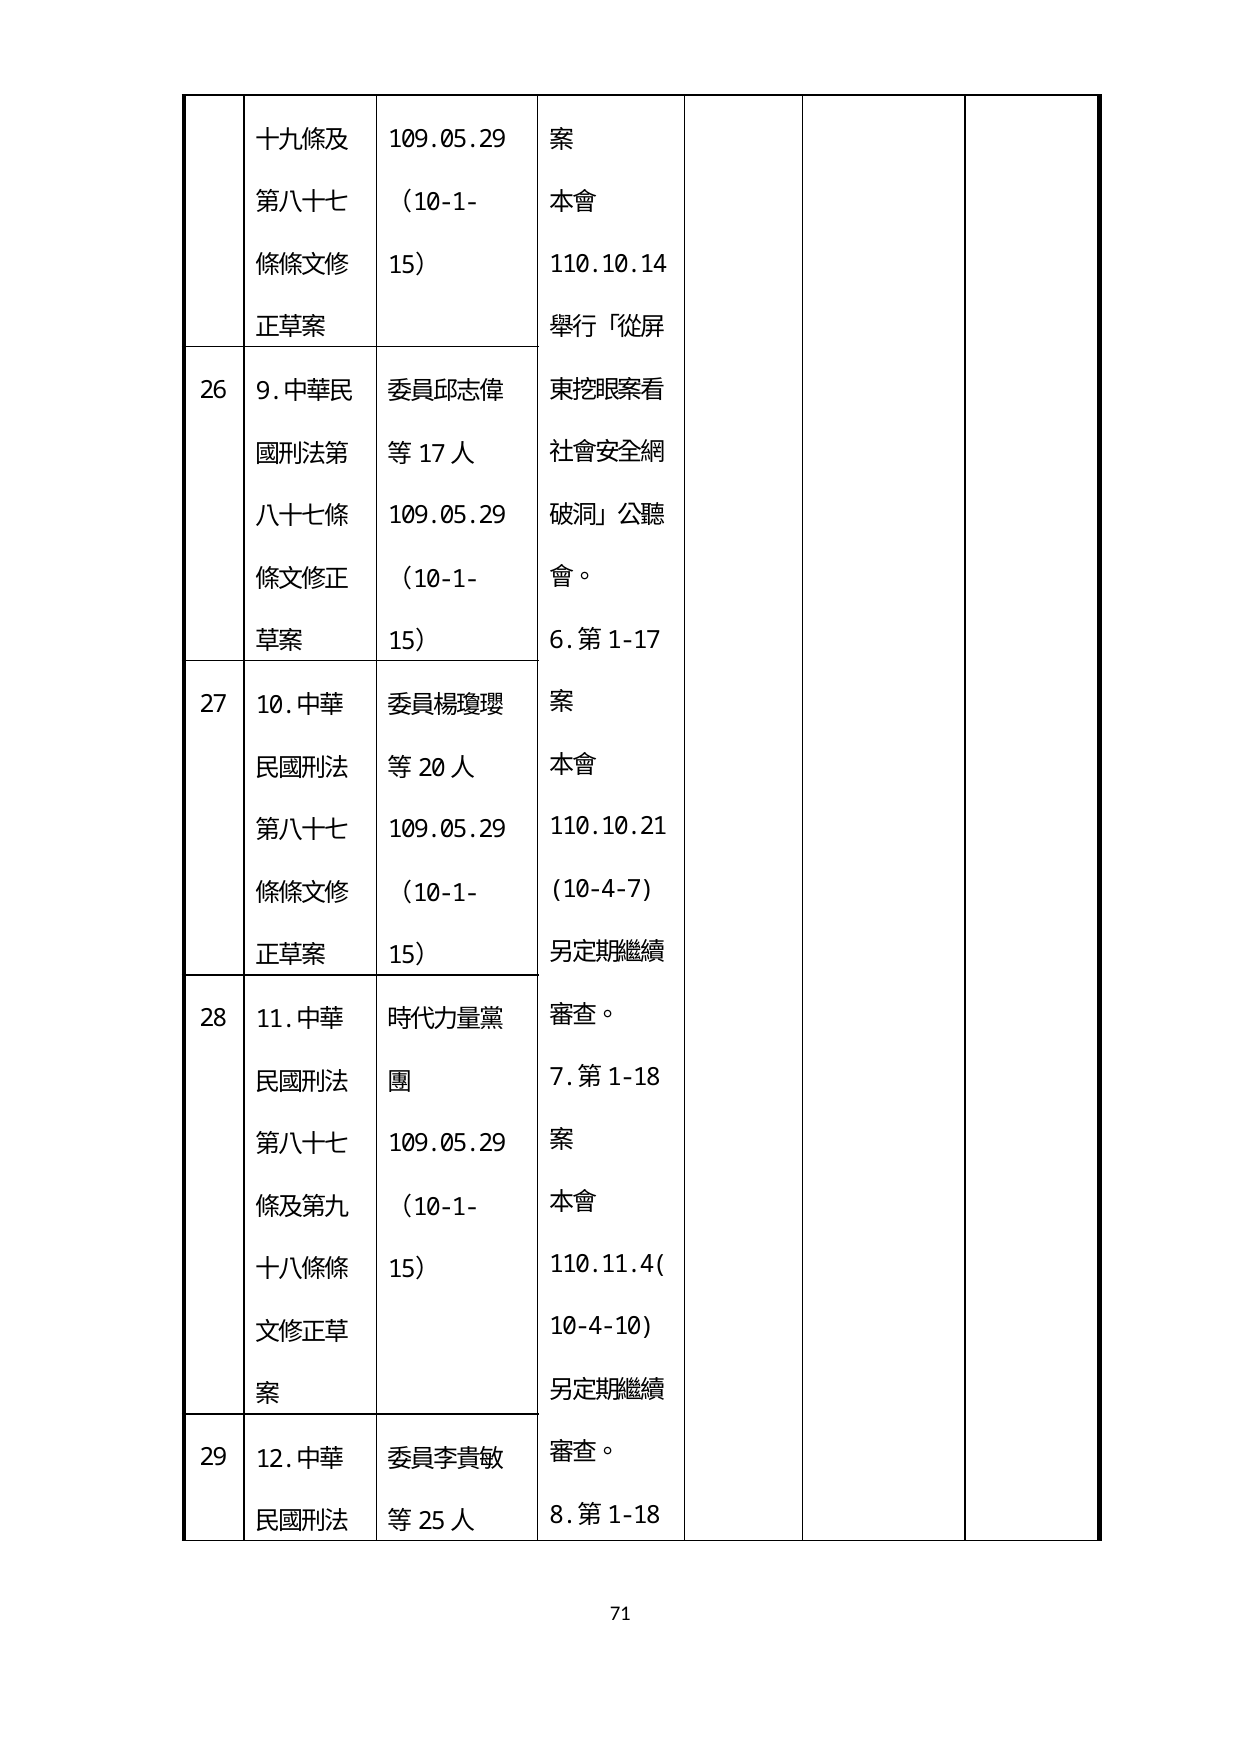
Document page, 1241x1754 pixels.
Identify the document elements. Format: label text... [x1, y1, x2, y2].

table_cell [966, 96, 1097, 1539]
table_cell 9.中華民國刑法第八十七條條文修正草案 [245, 347, 376, 660]
table_cell 29 [186, 1415, 243, 1539]
table_cell 10.中華民國刑法第八十七條條文修正草案 [245, 661, 376, 974]
table_cell 時代力量黨團 109.05.29 （10-1-15） [377, 976, 537, 1413]
table_cell 109.05.29 （10-1-15） [377, 96, 537, 346]
table_cell 26 [186, 347, 243, 660]
table_cell 27 [186, 661, 243, 974]
table_cell 十九條及第八十七條條文修正草案 [245, 96, 376, 346]
table_cell 委員楊瓊瓔等20人 109.05.29 （10-1-15） [377, 661, 537, 974]
table_cell [685, 96, 802, 1539]
table_cell 委員邱志偉等17人 109.05.29 （10-1-15） [377, 347, 537, 660]
table_cell 28 [186, 976, 243, 1413]
table_cell [186, 96, 243, 346]
table_cell [803, 96, 964, 1539]
table_cell 12.中華民國刑法 [245, 1415, 376, 1539]
table_cell 委員李貴敏等25人 [377, 1415, 537, 1539]
table_cell 11.中華民國刑法第八十七條及第九十八條條文修正草案 [245, 976, 376, 1413]
table_cell 案 本會110.10.14舉行「從屏東挖眼案看社會安全網破洞」公聽會。 6.第1-17案 本會110.10.21(10-4-7)另定期繼續審查。 7.第1-18案 本會110.11.4(10-4-10)另定期繼續審查。 8.第1-18 [538, 96, 684, 1539]
